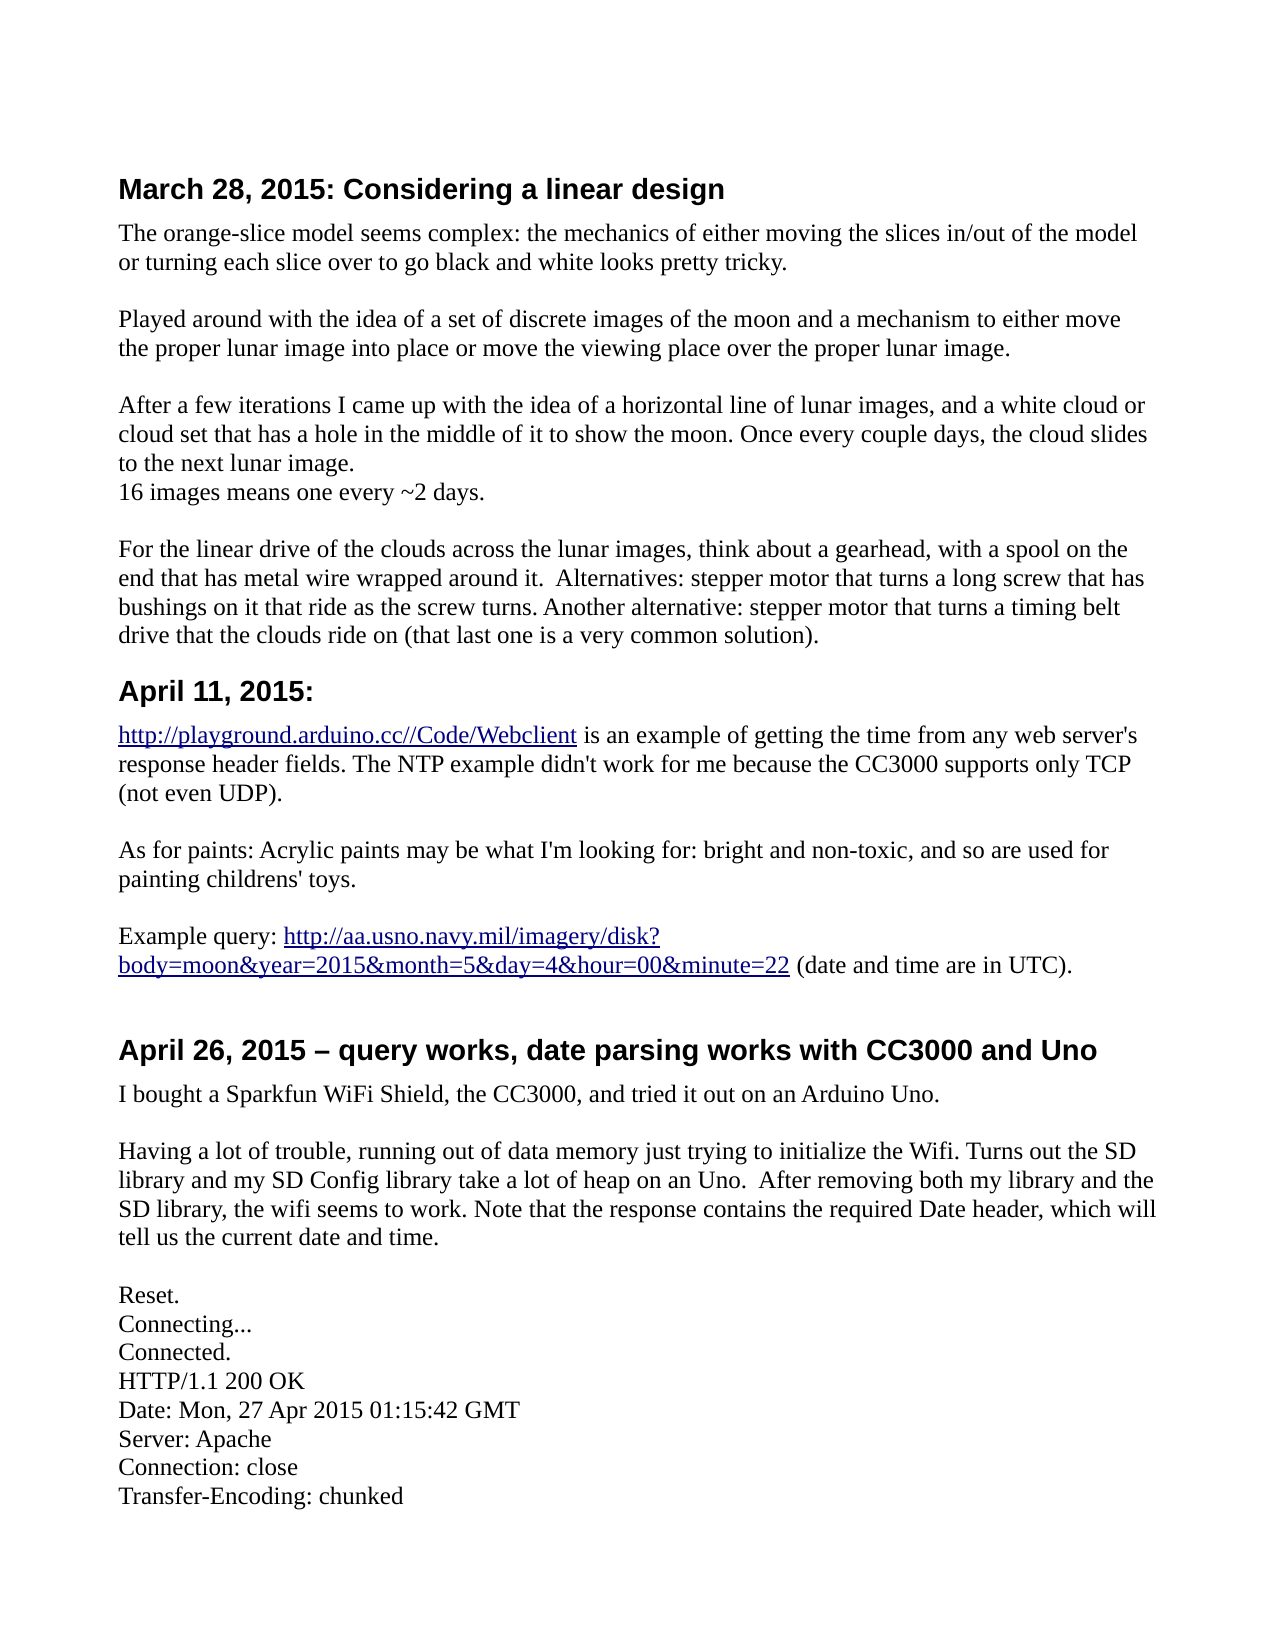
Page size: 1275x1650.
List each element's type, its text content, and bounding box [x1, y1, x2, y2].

text Connection: close [118, 1452, 1157, 1481]
text Reset. [118, 1280, 1157, 1309]
text After a few iterations I came up with the idea of a horizontal line of lunar images, and a white cloud or cloud set that has a hole in the middle of it to show the moon. Once every couple days, the cloud slides to the next lunar image. [118, 390, 1157, 477]
text Connected. [118, 1337, 1157, 1366]
subtitle April 11, 2015: [118, 674, 1157, 708]
text Server: Apache [118, 1424, 1157, 1452]
text HTTP/1.1 200 OK [118, 1366, 1157, 1395]
text Date: Mon, 27 Apr 2015 01:15:42 GMT [118, 1395, 1157, 1424]
text 16 images means one every ~2 days. [118, 477, 1157, 505]
subtitle April 26, 2015 – query works, date parsing works with CC3000 and Uno [118, 1033, 1157, 1066]
text Having a lot of trouble, running out of data memory just trying to initialize the Wifi. Turns out the SD library and my SD Config library take a lot of heap on an Uno. After removing both my library and the SD library, the wifi seems to work. Note that the response contains the required Date header, which will tell us the current date and time. [118, 1136, 1157, 1251]
text http://playground.arduino.cc//Code/Webclient is an example of getting the time from any web server's response header fields. The NTP example didn't work for me because the CC3000 supports only TCP (not even UDP). [118, 720, 1157, 806]
subtitle March 28, 2015: Considering a linear design [118, 172, 1157, 205]
text Played around with the idea of a set of discrete images of the moon and a mechanism to either move the proper lunar image into place or move the viewing place over the proper lunar image. [118, 304, 1157, 362]
text For the linear drive of the clouds across the lunar images, think about a gearhead, with a spool on the end that has metal wire wrapped around it. Alternatives: stepper motor that turns a long screw that has bushings on it that ride as the screw turns. Another alternative: stepper motor that turns a timing belt drive that the clouds ride on (that last one is a very common solution). [118, 534, 1157, 649]
text I bought a Sparkfun WiFi Shield, the CC3000, and tried it out on an Arduino Uno. [118, 1079, 1157, 1107]
text As for paints: Acrylic paints may be what I'm looking for: bright and non-toxic, and so are used for painting childrens' toys. [118, 835, 1157, 893]
text Connecting... [118, 1309, 1157, 1337]
text Example query: http://aa.usno.navy.mil/imagery/disk?body=moon&year=2015&month=5&day=4&hour=00&minute=22 (date and time are in UTC). [118, 921, 1157, 979]
text The orange-slice model seems complex: the mechanics of either moving the slices in/out of the model or turning each slice over to go black and white looks pretty tricky. [118, 218, 1157, 275]
text Transfer-Encoding: chunked [118, 1481, 1157, 1510]
